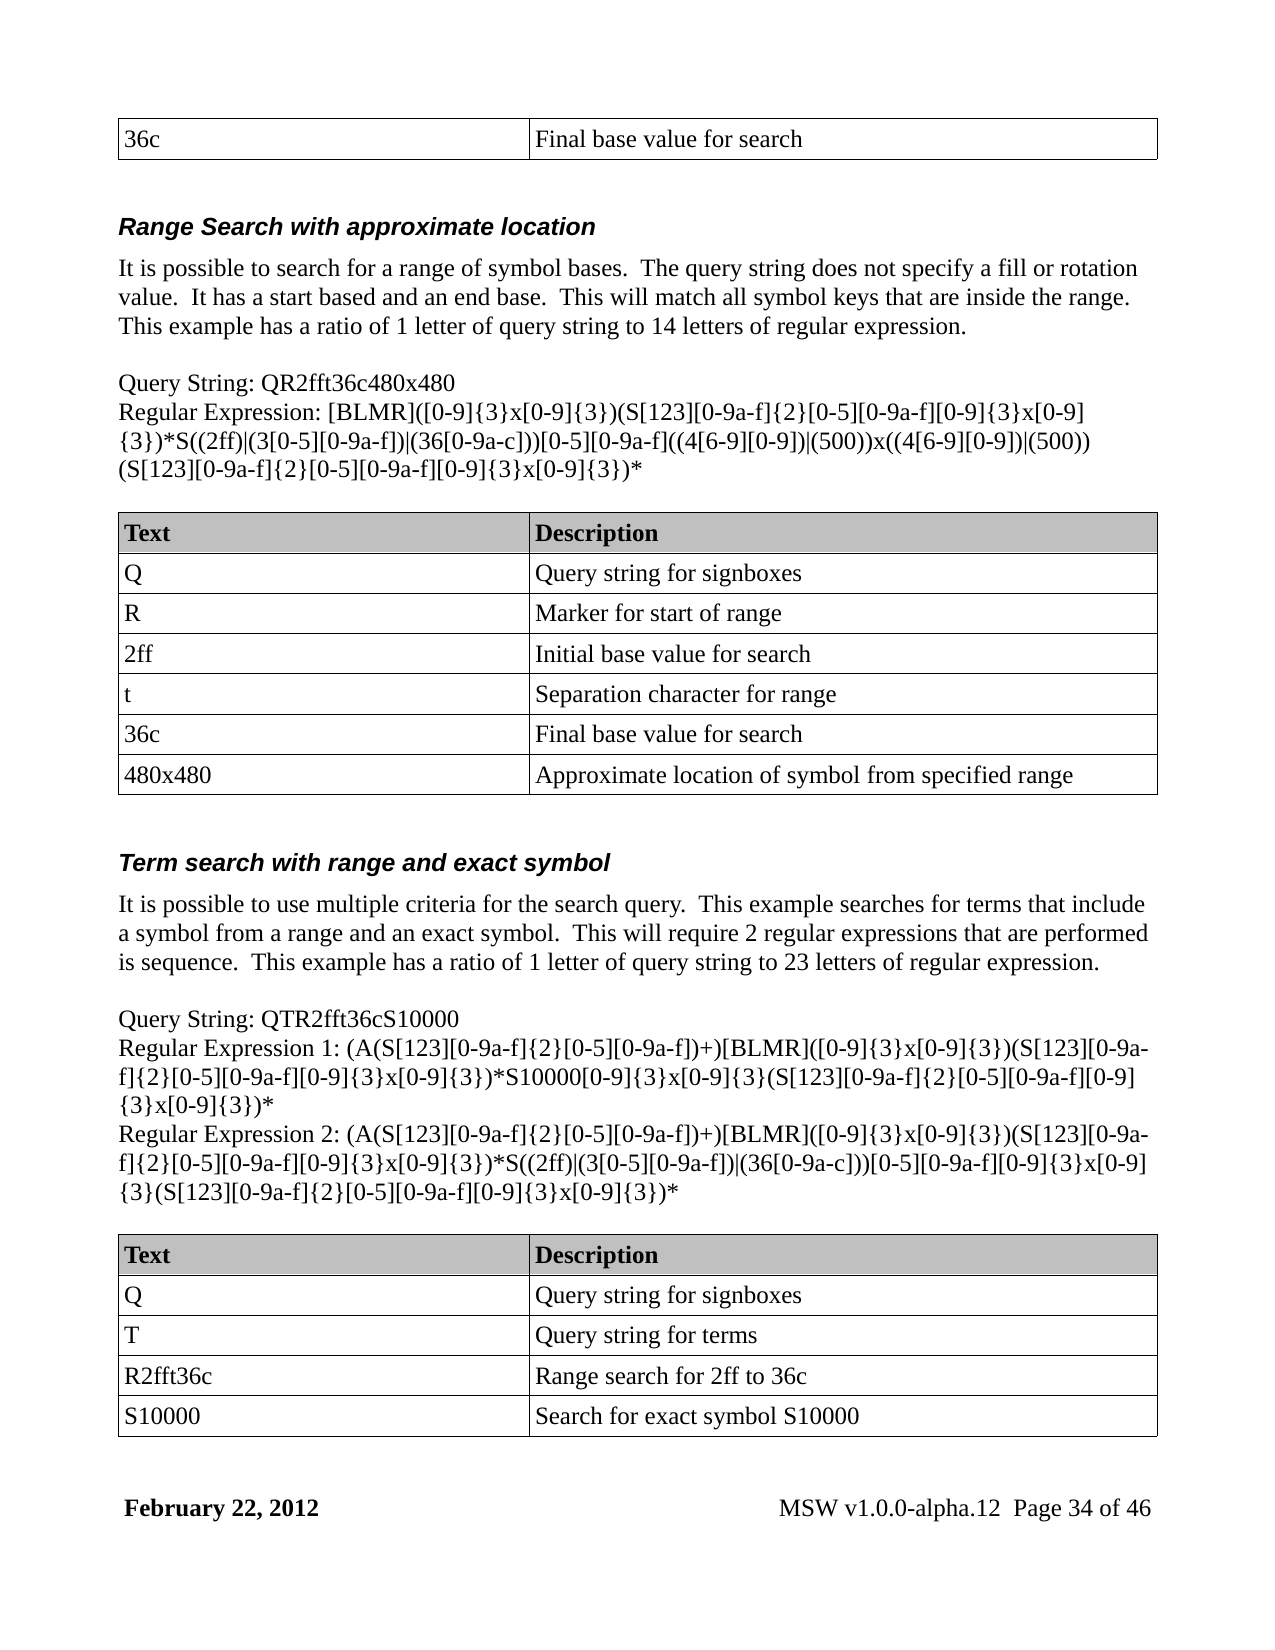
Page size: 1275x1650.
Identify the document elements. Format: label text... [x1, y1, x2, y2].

subtitle Range Search with approximate location [118, 212, 1157, 241]
table_cell Final base value for search [530, 119, 1157, 158]
table_cell R [119, 594, 529, 633]
text Regular Expression: [BLMR]([0-9]{3}x[0-9]{3})(S[123][0-9a-f]{2}[0-5][0-9a-f][0-9]{3}x[0-9]{3})*S((2ff)|(3[0-5][0-9a-f])|(36[0-9a-c]))[0-5][0-9a-f]((4[6-9][0-9])|(500))x((4[6-9][0-9])|(500))(S[123][0-9a-f]{2}[0-5][0-9a-f][0-9]{3}x[0-9]{3})* [118, 397, 1157, 483]
table_cell Query string for signboxes [530, 554, 1157, 593]
text Regular Expression 2: (A(S[123][0-9a-f]{2}[0-5][0-9a-f])+)[BLMR]([0-9]{3}x[0-9]{3})(S[123][0-9a-f]{2}[0-5][0-9a-f][0-9]{3}x[0-9]{3})*S((2ff)|(3[0-5][0-9a-f])|(36[0-9a-c]))[0-5][0-9a-f][0-9]{3}x[0-9]{3}(S[123][0-9a-f]{2}[0-5][0-9a-f][0-9]{3}x[0-9]{3})* [118, 1119, 1157, 1205]
table_cell Q [119, 554, 529, 593]
text Regular Expression 1: (A(S[123][0-9a-f]{2}[0-5][0-9a-f])+)[BLMR]([0-9]{3}x[0-9]{3})(S[123][0-9a-f]{2}[0-5][0-9a-f][0-9]{3}x[0-9]{3})*S10000[0-9]{3}x[0-9]{3}(S[123][0-9a-f]{2}[0-5][0-9a-f][0-9]{3}x[0-9]{3})* [118, 1033, 1157, 1119]
table_cell 2ff [119, 634, 529, 673]
table_header Description [530, 1235, 1157, 1274]
table_header Description [530, 513, 1157, 552]
table_cell 480x480 [119, 755, 529, 794]
table_cell Separation character for range [530, 674, 1157, 714]
table_cell Final base value for search [530, 715, 1157, 754]
text Query String: QTR2fft36cS10000 [118, 1004, 1157, 1033]
table_cell Range search for 2ff to 36c [530, 1356, 1157, 1395]
table_cell Initial base value for search [530, 634, 1157, 673]
text Query String: QR2fft36c480x480 [118, 368, 1157, 397]
table_cell 36c [119, 119, 529, 158]
table_cell Approximate location of symbol from specified range [530, 755, 1157, 794]
table_cell t [119, 674, 529, 714]
subtitle Term search with range and exact symbol [118, 848, 1157, 877]
table_cell Q [119, 1276, 529, 1315]
text It is possible to use multiple criteria for the search query. This example searches for terms that include a symbol from a range and an exact symbol. This will require 2 regular expressions that are performed is sequence. This example has a ratio of 1 letter of query string to 23 letters of regular expression. [118, 889, 1157, 975]
table_cell 36c [119, 715, 529, 754]
table_cell Query string for terms [530, 1316, 1157, 1355]
table_cell Query string for signboxes [530, 1276, 1157, 1315]
table_cell Marker for start of range [530, 594, 1157, 633]
table_cell Search for exact symbol S10000 [530, 1396, 1157, 1436]
table_cell R2fft36c [119, 1356, 529, 1395]
table_header Text [119, 1235, 529, 1274]
table_cell T [119, 1316, 529, 1355]
table_header Text [119, 513, 529, 552]
text It is possible to search for a range of symbol bases. The query string does not specify a fill or rotation value. It has a start based and an end base. This will match all symbol keys that are inside the range. This example has a ratio of 1 letter of query string to 14 letters of regular expression. [118, 253, 1157, 339]
table_cell S10000 [119, 1396, 529, 1436]
